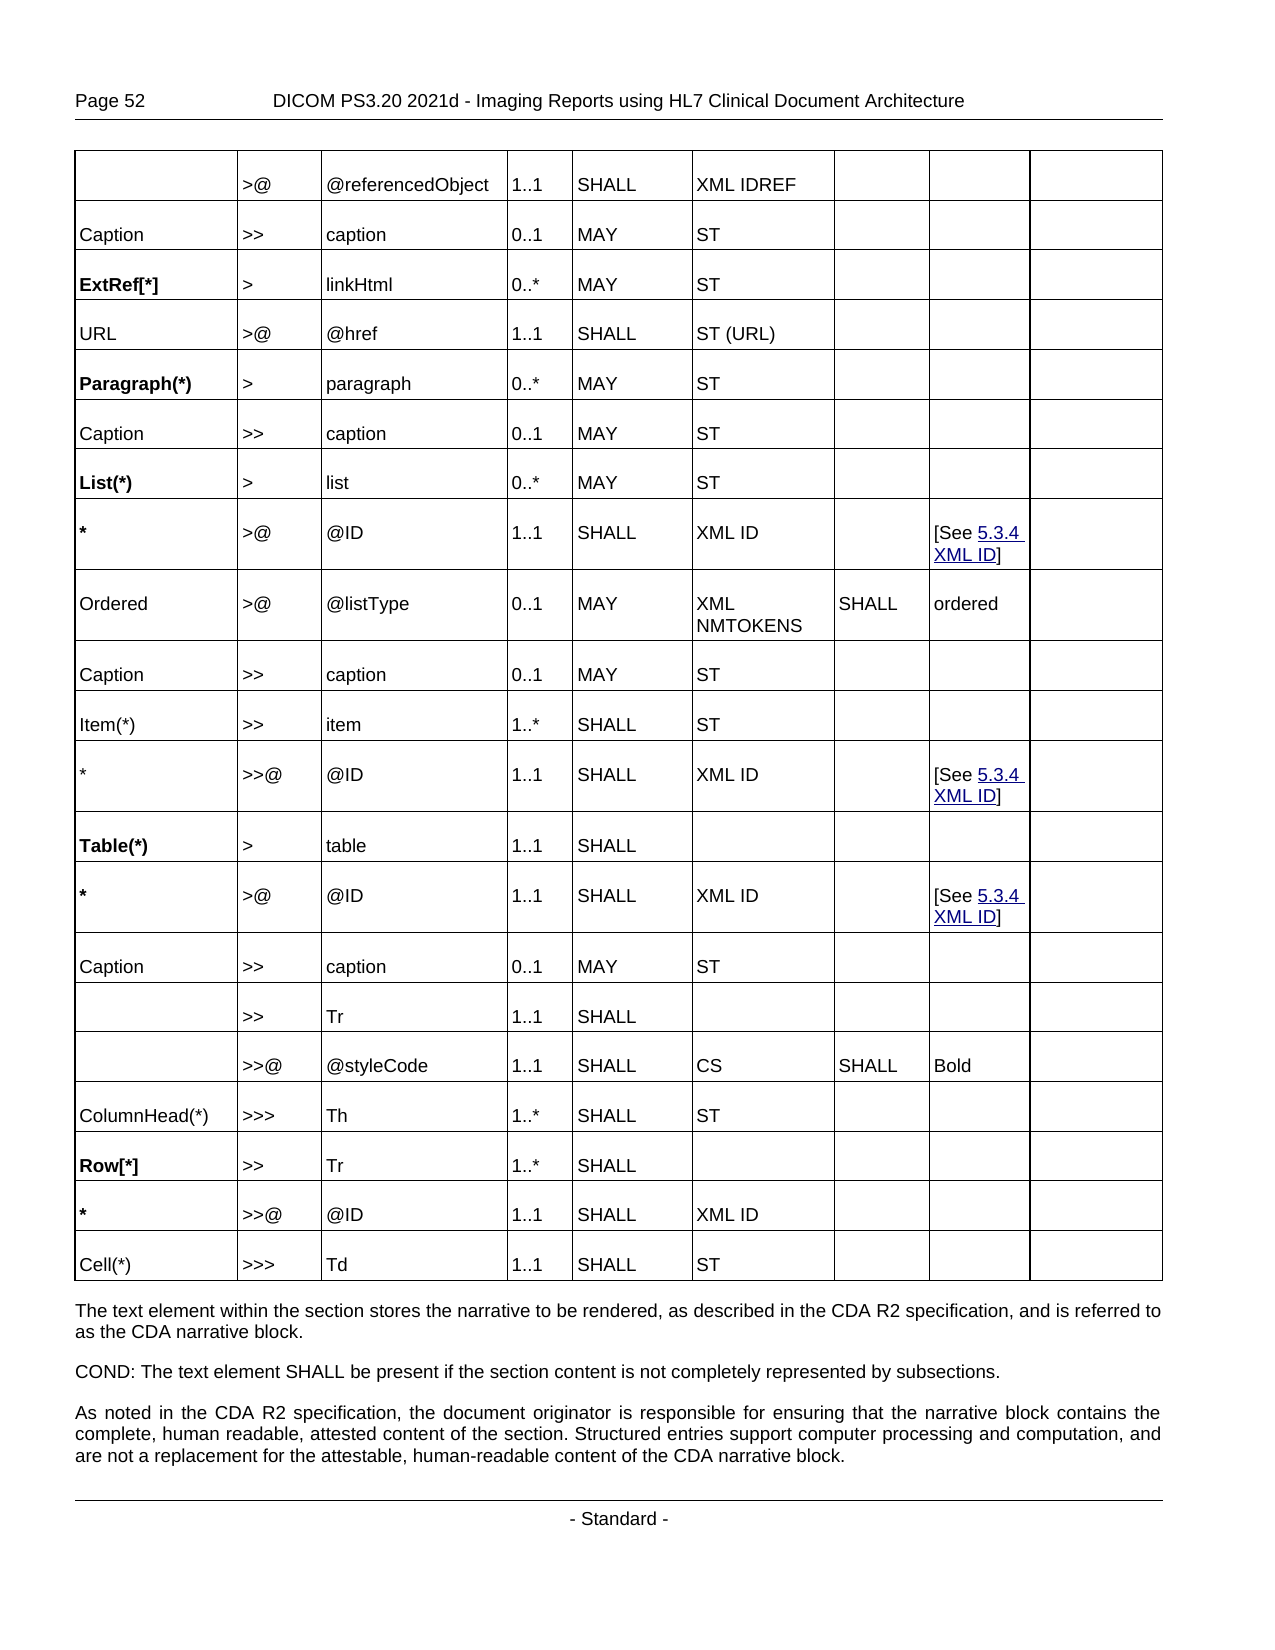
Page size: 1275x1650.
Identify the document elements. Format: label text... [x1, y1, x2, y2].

table_cell [930, 691, 1029, 740]
table_cell ST [693, 400, 834, 448]
table_cell [1031, 499, 1162, 569]
table_cell Row[*] [76, 1132, 237, 1180]
table_cell 1..1 [508, 151, 572, 200]
table_cell >> [238, 933, 321, 982]
table_cell SHALL [573, 499, 692, 569]
table_cell [930, 1181, 1029, 1230]
table_cell Caption [76, 400, 237, 448]
table_cell SHALL [573, 151, 692, 200]
table_cell @styleCode [322, 1032, 507, 1081]
table_cell [930, 1132, 1029, 1180]
table_cell Caption [76, 201, 237, 249]
table_cell item [322, 691, 507, 740]
table_cell [1031, 1032, 1162, 1081]
table_cell 0..1 [508, 400, 572, 448]
table_cell >>> [238, 1082, 321, 1131]
table_cell Table(*) [76, 812, 237, 861]
table_cell Ext​Ref[*] [76, 250, 237, 299]
table_cell list [322, 449, 507, 498]
table_cell SHALL [573, 1032, 692, 1081]
table_cell 0..* [508, 350, 572, 398]
table_cell [930, 1231, 1029, 1280]
table_cell [835, 201, 929, 249]
table_cell SHALL [573, 1082, 692, 1131]
table_cell [See 5.3.4 XML ID] [930, 499, 1029, 569]
table_cell XML ID [693, 499, 834, 569]
table_cell 0..1 [508, 201, 572, 249]
table_cell XML ID [693, 741, 834, 811]
table_cell 1..* [508, 691, 572, 740]
table_cell [1031, 691, 1162, 740]
table_cell * [76, 499, 237, 569]
table_cell XML NMTOKENS [693, 570, 834, 640]
table_cell >> [238, 691, 321, 740]
table_cell CS [693, 1032, 834, 1081]
table_cell URL [76, 300, 237, 349]
table_cell >> [238, 400, 321, 448]
table_cell Cell(*) [76, 1231, 237, 1280]
table_cell [1031, 983, 1162, 1031]
table_cell > [238, 350, 321, 398]
table_cell ST [693, 449, 834, 498]
table_cell caption [322, 201, 507, 249]
table_cell SHALL [573, 862, 692, 932]
table_cell [835, 499, 929, 569]
table_cell [835, 641, 929, 690]
table_cell MAY [573, 933, 692, 982]
table_cell [930, 350, 1029, 398]
table_cell > [238, 449, 321, 498]
table_cell >@ [238, 499, 321, 569]
table_cell 1..1 [508, 983, 572, 1031]
table_cell XML ID [693, 862, 834, 932]
table_cell >>@ [238, 1032, 321, 1081]
table_cell [930, 812, 1029, 861]
table_cell [1031, 862, 1162, 932]
table_cell SHALL [573, 741, 692, 811]
table_cell @ID [322, 499, 507, 569]
table_cell [1031, 1181, 1162, 1230]
table_cell 1..1 [508, 741, 572, 811]
table_cell [1031, 570, 1162, 640]
table_cell [930, 201, 1029, 249]
table_cell SHALL [573, 983, 692, 1031]
table_cell [835, 1082, 929, 1131]
table_cell [1031, 1132, 1162, 1180]
table_cell >@ [238, 570, 321, 640]
table_cell @ID [322, 862, 507, 932]
table_cell ST [693, 1082, 834, 1131]
table_cell >> [238, 983, 321, 1031]
table_cell SHALL [573, 1132, 692, 1180]
table_cell >>@ [238, 1181, 321, 1230]
table_cell XML IDREF [693, 151, 834, 200]
table_cell SHALL [573, 812, 692, 861]
table_cell ordered [930, 570, 1029, 640]
table_cell ST [693, 691, 834, 740]
table_cell link​Html [322, 250, 507, 299]
table_cell [835, 691, 929, 740]
table_cell MAY [573, 449, 692, 498]
table_cell SHALL [573, 1181, 692, 1230]
table_cell 1..* [508, 1132, 572, 1180]
table_cell [835, 400, 929, 448]
table_cell MAY [573, 570, 692, 640]
table_cell [1031, 201, 1162, 249]
table_cell MAY [573, 201, 692, 249]
table_cell [See 5.3.4 XML ID] [930, 862, 1029, 932]
table_cell [1031, 400, 1162, 448]
text As noted in the CDA R2 specification, the document originator is responsible for ensuring that the narrative block contains the complete, human readable, attested content of the section. Structured entries support computer processing and computation, and are not a replacement for the attestable, human-readable content of the CDA narrative block. [75, 1402, 1162, 1466]
table_cell Th [322, 1082, 507, 1131]
table_cell ST (URL) [693, 300, 834, 349]
table_cell >>@ [238, 741, 321, 811]
table_cell 1..1 [508, 812, 572, 861]
table_cell table [322, 812, 507, 861]
table_cell [835, 862, 929, 932]
table_cell [835, 250, 929, 299]
table_cell > [238, 812, 321, 861]
table_cell XML ID [693, 1181, 834, 1230]
table_cell ST [693, 1231, 834, 1280]
table_cell 1..1 [508, 1181, 572, 1230]
text The text element within the section stores the narrative to be rendered, as described in the CDA R2 specification, and is referred to as the CDA narrative block. [75, 1299, 1162, 1343]
table_cell caption [322, 400, 507, 448]
table_cell [930, 1082, 1029, 1131]
table_cell [835, 812, 929, 861]
table_cell [1031, 151, 1162, 200]
table_cell [930, 983, 1029, 1031]
table_cell >@ [238, 300, 321, 349]
table_cell >> [238, 641, 321, 690]
table_cell [835, 449, 929, 498]
table_cell Item(*) [76, 691, 237, 740]
table_cell >> [238, 1132, 321, 1180]
table_cell @href [322, 300, 507, 349]
table_cell Column​Head(*) [76, 1082, 237, 1131]
table_cell * [76, 741, 237, 811]
table_cell 0..1 [508, 933, 572, 982]
table_cell [930, 933, 1029, 982]
table_cell MAY [573, 641, 692, 690]
table_cell Bold [930, 1032, 1029, 1081]
text COND: The text element SHALL be present if the section content is not completely represented by subsections. [75, 1361, 1162, 1383]
table_cell ST [693, 350, 834, 398]
table_cell 1..1 [508, 1032, 572, 1081]
table_cell Tr [322, 983, 507, 1031]
table_cell caption [322, 641, 507, 690]
table_cell 1..1 [508, 862, 572, 932]
table_cell [1031, 641, 1162, 690]
table_cell >@ [238, 151, 321, 200]
table_cell Paragraph(*) [76, 350, 237, 398]
table_cell 1..* [508, 1082, 572, 1131]
table_cell * [76, 862, 237, 932]
table_cell [835, 933, 929, 982]
table_cell @referencedObject [322, 151, 507, 200]
table_cell @ID [322, 1181, 507, 1230]
table_cell Tr [322, 1132, 507, 1180]
table_cell [835, 300, 929, 349]
table_cell SHALL [573, 300, 692, 349]
table_cell [693, 1132, 834, 1180]
table_cell [76, 151, 237, 200]
table_cell [693, 983, 834, 1031]
table_cell caption [322, 933, 507, 982]
table_cell @ID [322, 741, 507, 811]
table_cell 0..* [508, 449, 572, 498]
table_cell 0..1 [508, 641, 572, 690]
table_cell Ordered [76, 570, 237, 640]
table_cell [835, 1132, 929, 1180]
table_cell SHALL [573, 1231, 692, 1280]
table_cell [835, 151, 929, 200]
table_cell Caption [76, 641, 237, 690]
table_cell * [76, 1181, 237, 1230]
table_cell @listType [322, 570, 507, 640]
table_cell [693, 812, 834, 861]
table_cell [930, 400, 1029, 448]
table_cell [1031, 812, 1162, 861]
table_cell 0..1 [508, 570, 572, 640]
table_cell 0..* [508, 250, 572, 299]
table_cell > [238, 250, 321, 299]
table_cell [76, 1032, 237, 1081]
table_cell [835, 350, 929, 398]
table_cell SHALL [573, 691, 692, 740]
table_cell >>> [238, 1231, 321, 1280]
table_cell [930, 300, 1029, 349]
table_cell [1031, 449, 1162, 498]
table_cell [835, 1181, 929, 1230]
table_cell 1..1 [508, 1231, 572, 1280]
table_cell Td [322, 1231, 507, 1280]
table_cell >> [238, 201, 321, 249]
table_cell [1031, 1082, 1162, 1131]
table_cell [1031, 1231, 1162, 1280]
table_cell List(*) [76, 449, 237, 498]
table_cell ST [693, 201, 834, 249]
table_cell [930, 641, 1029, 690]
table_cell [1031, 300, 1162, 349]
table_cell SHALL [835, 570, 929, 640]
table_cell [1031, 250, 1162, 299]
table_cell [1031, 741, 1162, 811]
table_cell [930, 250, 1029, 299]
table_cell [835, 983, 929, 1031]
table_cell [930, 449, 1029, 498]
table_cell [76, 983, 237, 1031]
table_cell >@ [238, 862, 321, 932]
table_cell [930, 151, 1029, 200]
table_cell [835, 1231, 929, 1280]
table_cell MAY [573, 250, 692, 299]
table_cell 1..1 [508, 499, 572, 569]
table_cell [See 5.3.4 XML ID] [930, 741, 1029, 811]
table_cell 1..1 [508, 300, 572, 349]
table_cell paragraph [322, 350, 507, 398]
table_cell MAY [573, 350, 692, 398]
table_cell SHALL [835, 1032, 929, 1081]
table_cell MAY [573, 400, 692, 448]
table_cell ST [693, 250, 834, 299]
table_cell [835, 741, 929, 811]
table_cell Caption [76, 933, 237, 982]
table_cell [1031, 933, 1162, 982]
table_cell ST [693, 641, 834, 690]
table_cell ST [693, 933, 834, 982]
table_cell [1031, 350, 1162, 398]
